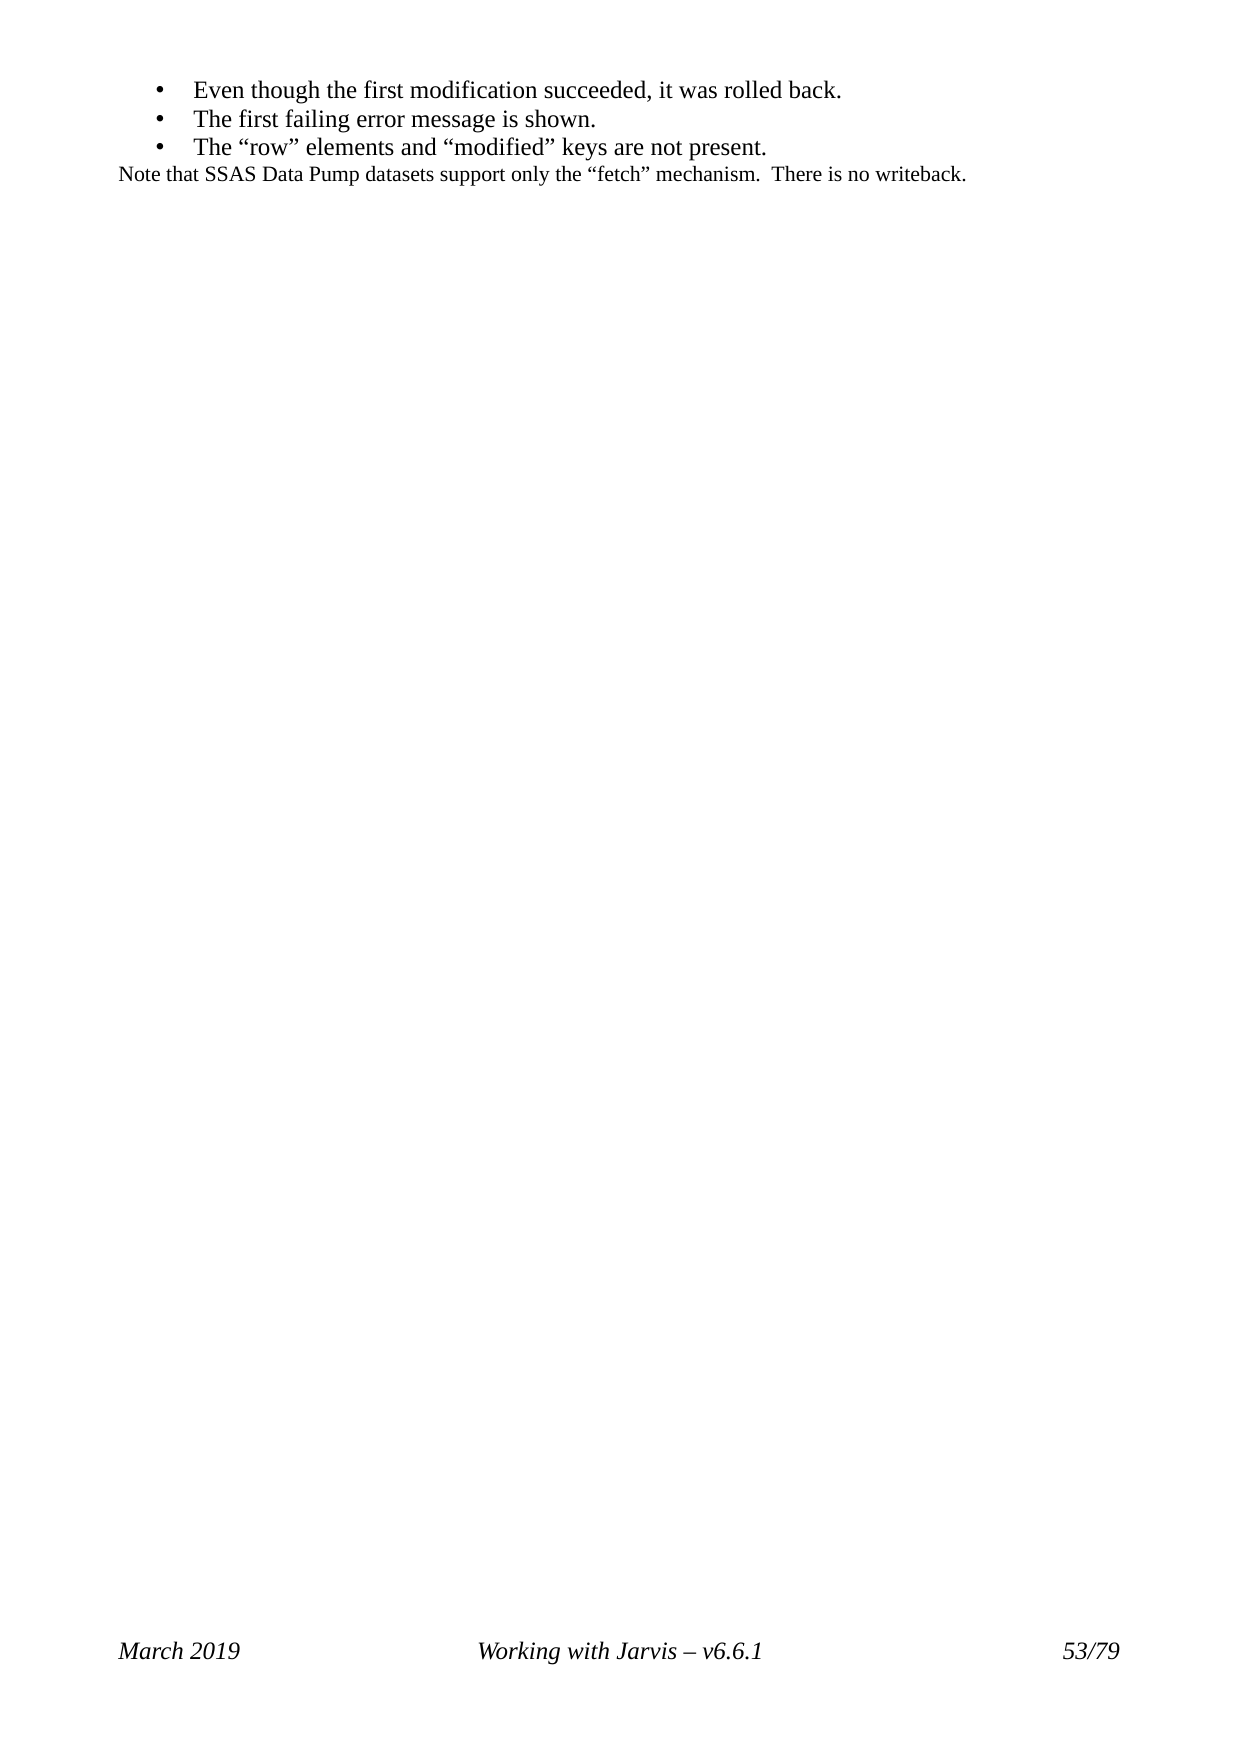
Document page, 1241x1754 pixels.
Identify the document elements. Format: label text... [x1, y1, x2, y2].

list The “row” elements and “modified” keys are not present. [156, 132, 1122, 161]
text Note that SSAS Data Pump datasets support only the “fetch” mechanism. There is no writeback. [118, 161, 1122, 186]
list Even though the first modification succeeded, it was rolled back. [156, 75, 1122, 104]
list The first failing error message is shown. [156, 104, 1122, 132]
